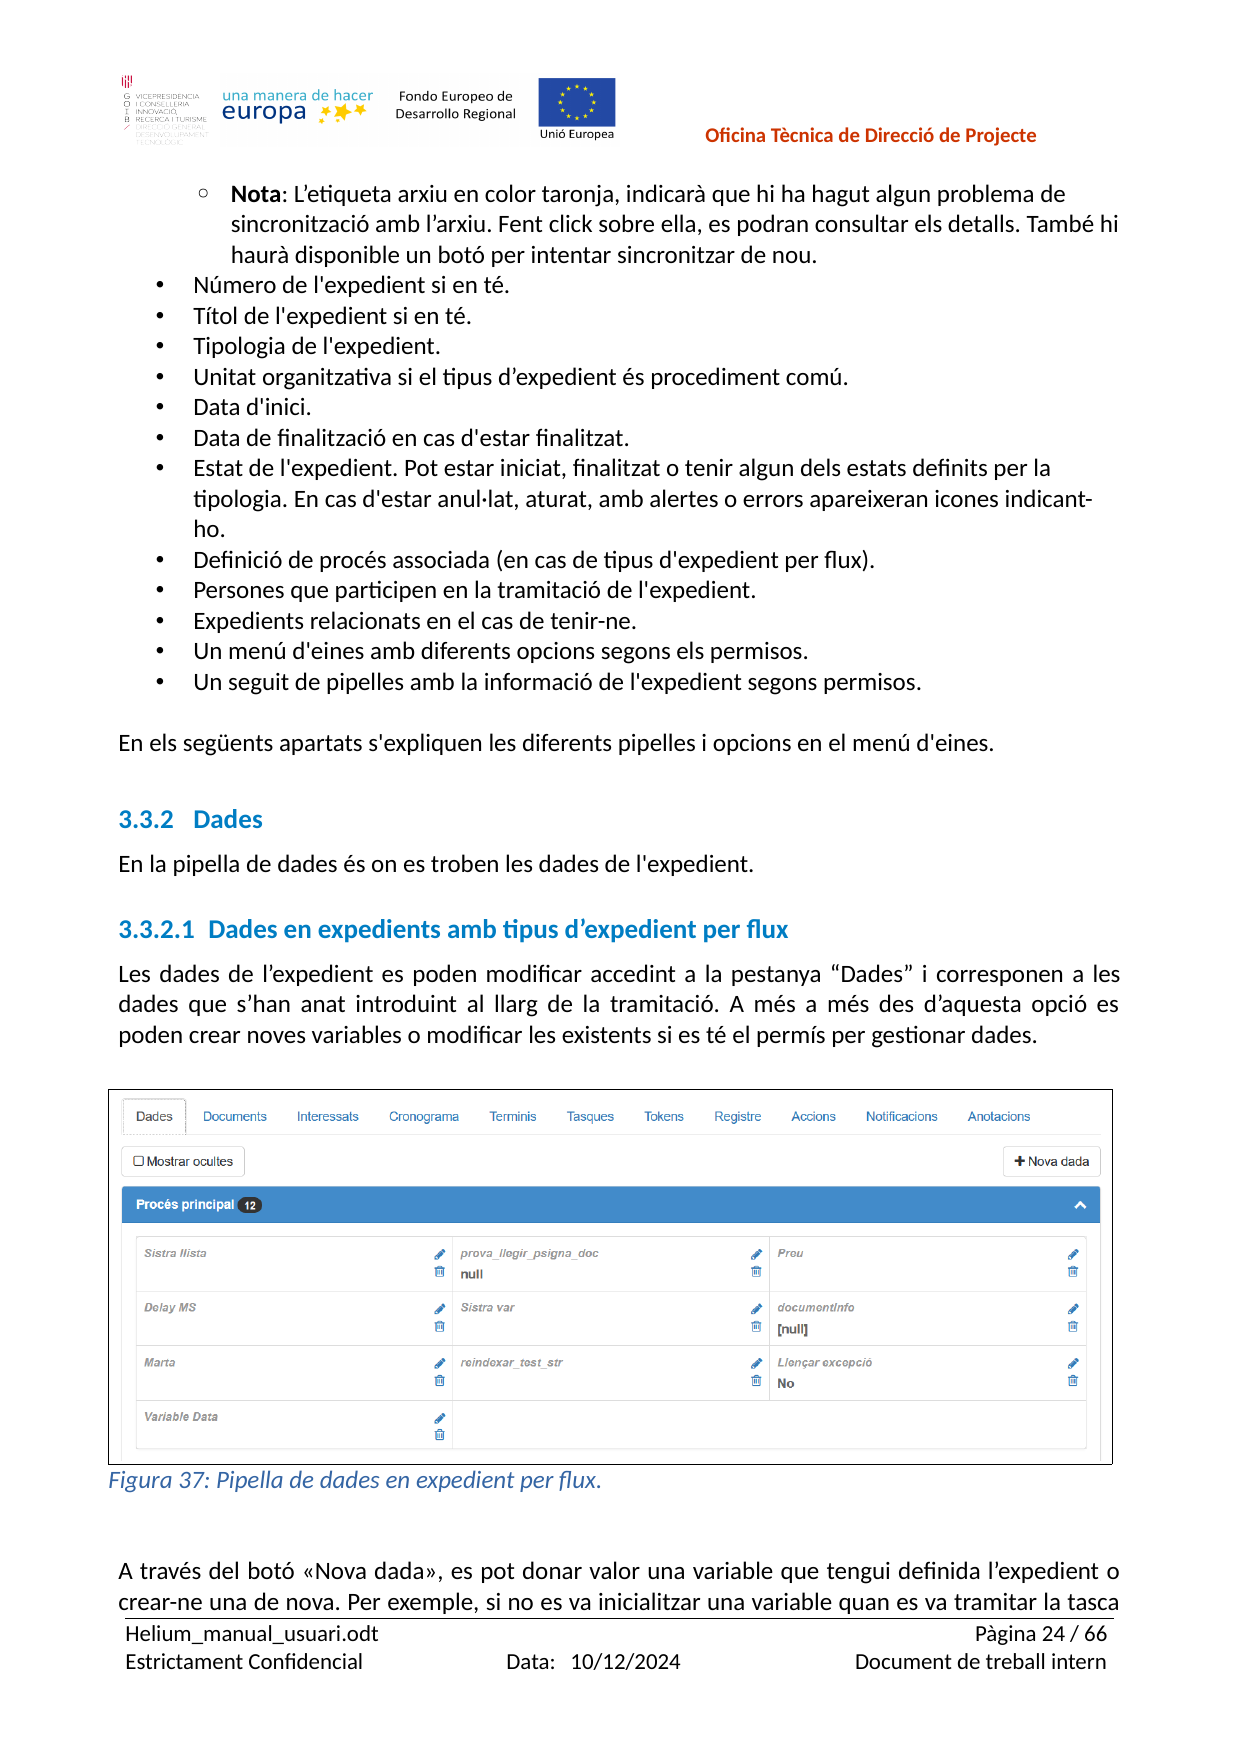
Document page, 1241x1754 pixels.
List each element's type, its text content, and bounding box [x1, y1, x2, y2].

list Definició de procés associada (en cas de tipus d'expedient per flux). [156, 544, 1122, 574]
list Un seguit de pipelles amb la informació de l'expedient segons permisos. [156, 666, 1122, 697]
text A través del botó «Nova dada», es pot donar valor una variable que tengui definida l’expedient o crear-ne una de nova. Per exemple, si no es va inicialitzar una variable quan es va tramitar la tasca [118, 1556, 1122, 1617]
text En la pipella de dades és on es troben les dades de l'expedient. [118, 848, 1122, 879]
list Títol de l'expedient si en té. [156, 300, 1122, 330]
picture [118, 73, 213, 147]
picture [111, 1092, 1109, 1461]
picture [219, 73, 621, 147]
subtitle Dades en expedients amb tipus d’expedient per flux [118, 912, 1122, 945]
list Data d'inici. [156, 391, 1122, 422]
text En els següents apartats s'expliquen les diferents pipelles i opcions en el menú d'eines. [118, 727, 1122, 758]
subtitle Dades [118, 803, 1122, 836]
list Tipologia de l'expedient. [156, 330, 1122, 361]
text Figura 37: Pipella de dades en expedient per flux. [108, 1465, 1112, 1494]
list Estat de l'expedient. Pot estar iniciat, finalitzat o tenir algun dels estats definits per la tipologia. En cas d'estar anul·lat, aturat, amb alertes o errors apareixeran icones indicant-ho. [156, 452, 1122, 544]
text Les dades de l’expedient es poden modificar accedint a la pestanya “Dades” i corresponen a les dades que s’han anat introduint al llarg de la tramitació. A més a més des d’aquesta opció es poden crear noves variables o modificar les existents si es té el permís per gestionar dades. [118, 958, 1122, 1049]
list Un menú d'eines amb diferents opcions segons els permisos. [156, 636, 1122, 666]
list Expedients relacionats en el cas de tenir-ne. [156, 605, 1122, 636]
list Unitat organitzativa si el tipus d’expedient és procediment comú. [156, 361, 1122, 391]
list Nota: L’etiqueta arxiu en color taronja, indicarà que hi ha hagut algun problema de sincronització amb l’arxiu. Fent click sobre ella, es podran consultar els detalls. També hi haurà disponible un botó per intentar sincronitzar de nou. [193, 178, 1122, 269]
list Número de l'expedient si en té. [156, 269, 1122, 300]
text [109, 1090, 1112, 1464]
list Data de finalització en cas d'estar finalitzat. [156, 422, 1122, 452]
list Persones que participen en la tramitació de l'expedient. [156, 574, 1122, 605]
